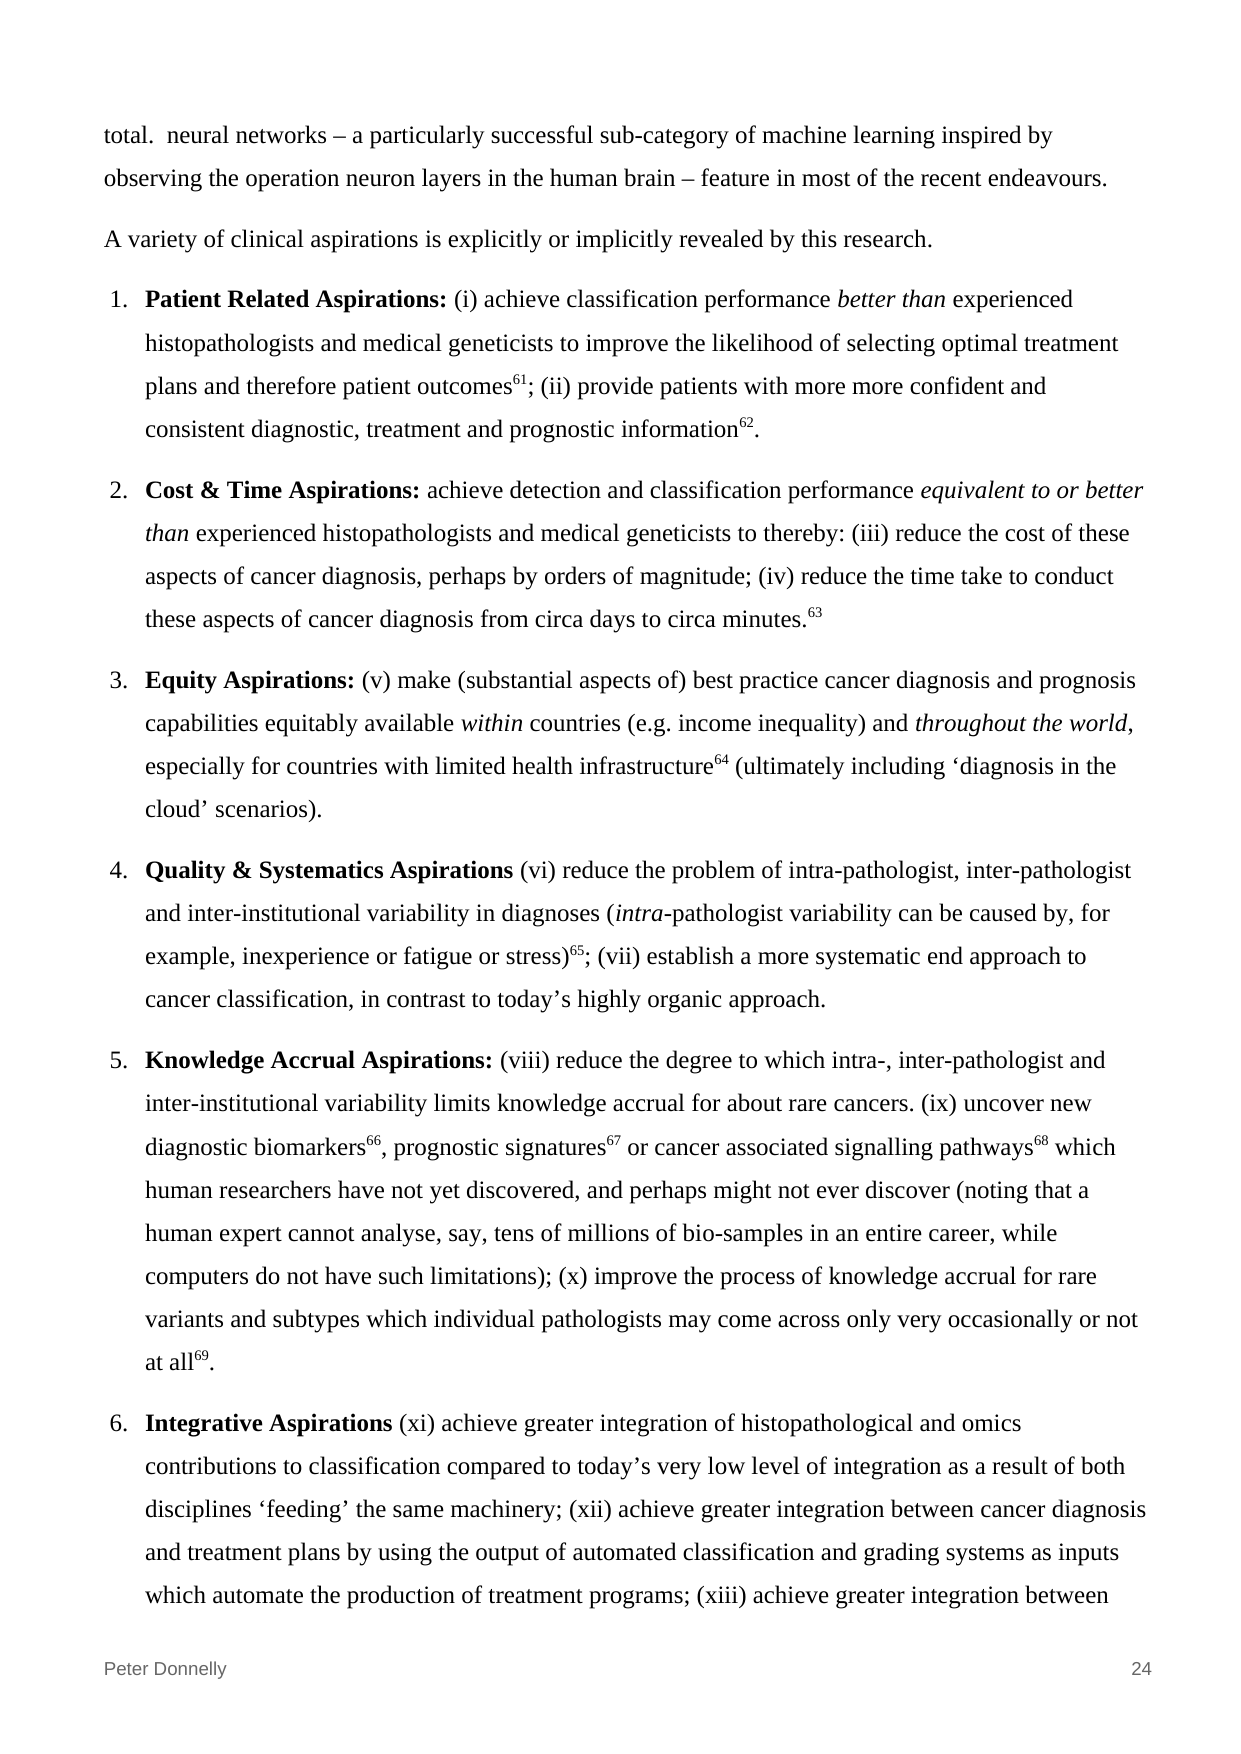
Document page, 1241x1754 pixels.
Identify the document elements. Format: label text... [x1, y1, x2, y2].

list Integrative Aspirations (xi) achieve greater integration of histopathological and omics contributions to classification compared to today’s very low level of integration as a result of both disciplines ‘feeding’ the same machinery; (xii) achieve greater integration between cancer diagnosis and treatment plans by using the output of automated classification and grading systems as inputs which automate the production of treatment programs; (xiii) achieve greater integration between [109, 1408, 1146, 1609]
list Patient Related Aspirations: (i) achieve classification performance better than experienced histopathologists and medical geneticists to improve the likelihood of selecting optimal treatment plans and therefore patient outcomes; (ii) provide patients with more more confident and consistent diagnostic, treatment and prognostic information. [109, 284, 1146, 443]
list Knowledge Accrual Aspirations: (viii) reduce the degree to which intra-, inter-pathologist and inter-institutional variability limits knowledge accrual for about rare cancers. (ix) uncover new diagnostic biomarkers, prognostic signatures or cancer associated signalling pathways which human researchers have not yet discovered, and perhaps might not ever discover (noting that a human expert cannot analyse, say, tens of millions of bio-samples in an entire career, while computers do not have such limitations); (x) improve the process of knowledge accrual for rare variants and subtypes which individual pathologists may come across only very occasionally or not at all. [109, 1045, 1146, 1376]
text A variety of clinical aspirations is explicitly or implicitly revealed by this research. [103, 224, 1146, 252]
list Cost & Time Aspirations: achieve detection and classification performance equivalent to or better than experienced histopathologists and medical geneticists to thereby: (iii) reduce the cost of these aspects of cancer diagnosis, perhaps by orders of magnitude; (iv) reduce the time take to conduct these aspects of cancer diagnosis from circa days to circa minutes. [109, 475, 1146, 633]
list Equity Aspirations: (v) make (substantial aspects of) best practice cancer diagnosis and prognosis capabilities equitably available within countries (e.g. income inequality) and throughout the world, especially for countries with limited health infrastructure (ultimately including ‘diagnosis in the cloud’ scenarios). [109, 665, 1146, 823]
text total. neural networks – a particularly successful sub-category of machine learning inspired by observing the operation neuron layers in the human brain – feature in most of the recent endeavours. [103, 120, 1146, 192]
list Quality & Systematics Aspirations (vi) reduce the problem of intra-pathologist, inter-pathologist and inter-institutional variability in diagnoses (intra-pathologist variability can be caused by, for example, inexperience or fatigue or stress); (vii) establish a more systematic end approach to cancer classification, in contrast to today’s highly organic approach. [109, 855, 1146, 1013]
